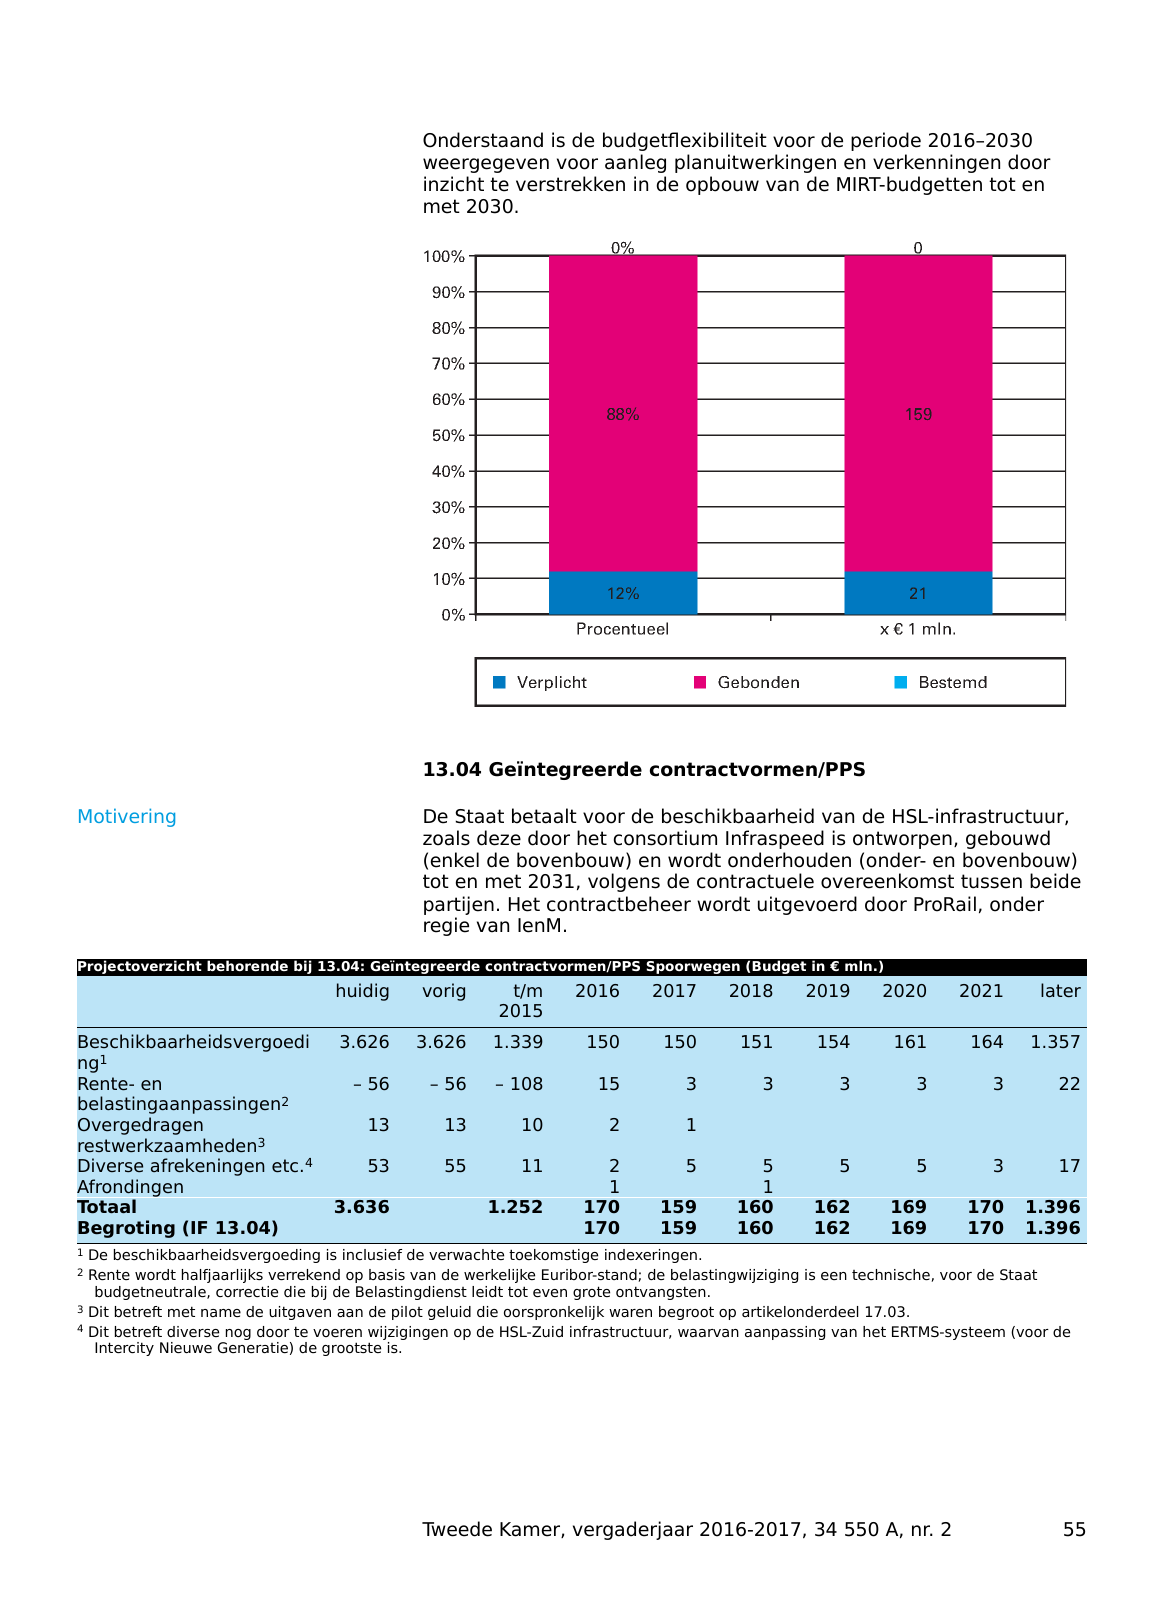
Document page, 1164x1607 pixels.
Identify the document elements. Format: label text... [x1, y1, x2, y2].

table_cell 154 [780, 1028, 856, 1074]
table_cell [703, 1115, 779, 1156]
table_cell 2016 [549, 976, 626, 1027]
table_cell 170 [933, 1218, 1010, 1243]
table_cell [933, 1115, 1010, 1156]
table_cell [396, 1198, 472, 1218]
table_cell 3 [856, 1074, 933, 1115]
table_cell 53 [319, 1156, 396, 1177]
table_cell 3 [933, 1074, 1010, 1115]
table_cell t/m 2015 [473, 976, 549, 1027]
table_cell [933, 1177, 1010, 1197]
table_cell Begroting (IF 13.04) [77, 1218, 319, 1243]
table_cell 10 [473, 1115, 549, 1156]
table_cell huidig [319, 976, 396, 1027]
table_cell 2021 [933, 976, 1010, 1027]
table_cell – 108 [473, 1074, 549, 1115]
text De Staat betaalt voor de beschikbaarheid van de HSL-infrastructuur, zoals deze door het consortium Infraspeed is ontworpen, gebouwd (enkel de bovenbouw) en wordt onderhouden (onder- en bovenbouw) tot en met 2031, volgens de contractuele overeenkomst tussen beide partijen. Het contractbeheer wordt uitgevoerd door ProRail, onder regie van IenM. [422, 806, 1087, 937]
table_cell 22 [1010, 1074, 1087, 1115]
table_cell 169 [856, 1198, 933, 1218]
table_cell [626, 1177, 703, 1197]
table_cell 170 [549, 1198, 626, 1218]
table_cell 170 [549, 1218, 626, 1243]
table_cell 169 [856, 1218, 933, 1243]
table_cell 3 [933, 1156, 1010, 1177]
table_cell 17 [1010, 1156, 1087, 1177]
table_cell 3 [626, 1074, 703, 1115]
table_cell [396, 1177, 472, 1197]
table_cell [780, 1115, 856, 1156]
table_cell 170 [933, 1198, 1010, 1218]
table_cell [856, 1177, 933, 1197]
table_cell 1.357 [1010, 1028, 1087, 1074]
table_cell 1 [549, 1177, 626, 1197]
table_cell 151 [703, 1028, 779, 1074]
table_cell 3.626 [396, 1028, 472, 1074]
subtitle 13.04 Geïntegreerde contractvormen/PPS [422, 758, 1087, 781]
table_cell [319, 1177, 396, 1197]
table_cell vorig [396, 976, 472, 1027]
table_cell 1 [703, 1177, 779, 1197]
table_cell 3.626 [319, 1028, 396, 1074]
table_header Projectoverzicht behorende bij 13.04: Geïntegreerde contractvormen/PPS Spoorwegen (Budget in € mln.) [77, 959, 1087, 975]
table_cell – 56 [319, 1074, 396, 1115]
table_cell 150 [626, 1028, 703, 1074]
table_cell 55 [396, 1156, 472, 1177]
table_cell 164 [933, 1028, 1010, 1074]
table_cell [319, 1218, 396, 1243]
table_cell 2018 [703, 976, 779, 1027]
table_cell [77, 976, 319, 1027]
table_cell Diverse afrekeningen etc.4 [77, 1156, 319, 1177]
table_cell 2019 [780, 976, 856, 1027]
table_cell 162 [780, 1198, 856, 1218]
table_cell 5 [626, 1156, 703, 1177]
table_cell 11 [473, 1156, 549, 1177]
table_cell – 56 [396, 1074, 472, 1115]
text Motivering [77, 806, 399, 827]
table_cell Rente- en belastingaanpassingen2 [77, 1074, 319, 1115]
table_cell 1.396 [1010, 1218, 1087, 1243]
table_cell 3 [703, 1074, 779, 1115]
table_cell 2017 [626, 976, 703, 1027]
table_cell 160 [703, 1198, 779, 1218]
table_cell 1 [626, 1115, 703, 1156]
text Onderstaand is de budgetflexibiliteit voor de periode 2016–2030 weergegeven voor aanleg planuitwerkingen en verkenningen door inzicht te verstrekken in de opbouw van de MIRT-budgetten tot en met 2030. [422, 130, 1087, 218]
table_cell 1.252 [473, 1198, 549, 1218]
table_cell Totaal [77, 1198, 319, 1218]
table_cell 3.636 [319, 1198, 396, 1218]
table_cell 13 [319, 1115, 396, 1156]
table_cell 2 [549, 1156, 626, 1177]
table_cell 13 [396, 1115, 472, 1156]
table_cell [396, 1218, 472, 1243]
table_cell 5 [856, 1156, 933, 1177]
table_cell 160 [703, 1218, 779, 1243]
table_cell [473, 1177, 549, 1197]
table_cell [1010, 1177, 1087, 1197]
table_cell 2 [549, 1115, 626, 1156]
table_cell 5 [780, 1156, 856, 1177]
table_cell [473, 1218, 549, 1243]
table_cell 159 [626, 1198, 703, 1218]
table_cell 3 [780, 1074, 856, 1115]
table_cell 5 [703, 1156, 779, 1177]
table_cell [1010, 1115, 1087, 1156]
table_cell [780, 1177, 856, 1197]
table_cell 161 [856, 1028, 933, 1074]
table_cell 1.396 [1010, 1198, 1087, 1218]
table_cell 150 [549, 1028, 626, 1074]
table_cell Overgedragen restwerkzaamheden3 [77, 1115, 319, 1156]
table_cell 15 [549, 1074, 626, 1115]
table_cell 2020 [856, 976, 933, 1027]
table_cell 1 De beschikbaarheidsvergoeding is inclusief de verwachte toekomstige indexeringen. 2 Rente wordt halfjaarlijks verrekend op basis van de werkelijke Euribor-stand; de belastingwijziging is een technische, voor de Staat budgetneutrale, correctie die bij de Belastingdienst leidt tot even grote ontvangsten. 3 Dit betreft met name de uitgaven aan de pilot geluid die oorspronkelijk waren begroot op artikelonderdeel 17.03. 4 Dit betreft diverse nog door te voeren wijzigingen op de HSL-Zuid infrastructuur, waarvan aanpassing van het ERTMS-systeem (voor de Intercity Nieuwe Generatie) de grootste is. [77, 1244, 1087, 1357]
table_cell Beschikbaarheidsvergoeding1 [77, 1028, 319, 1074]
table_cell 159 [626, 1218, 703, 1243]
table_cell [856, 1115, 933, 1156]
table_cell Afrondingen [77, 1177, 319, 1197]
table_cell later [1010, 976, 1087, 1027]
table_cell 162 [780, 1218, 856, 1243]
picture [422, 240, 1067, 707]
table_cell 1.339 [473, 1028, 549, 1074]
